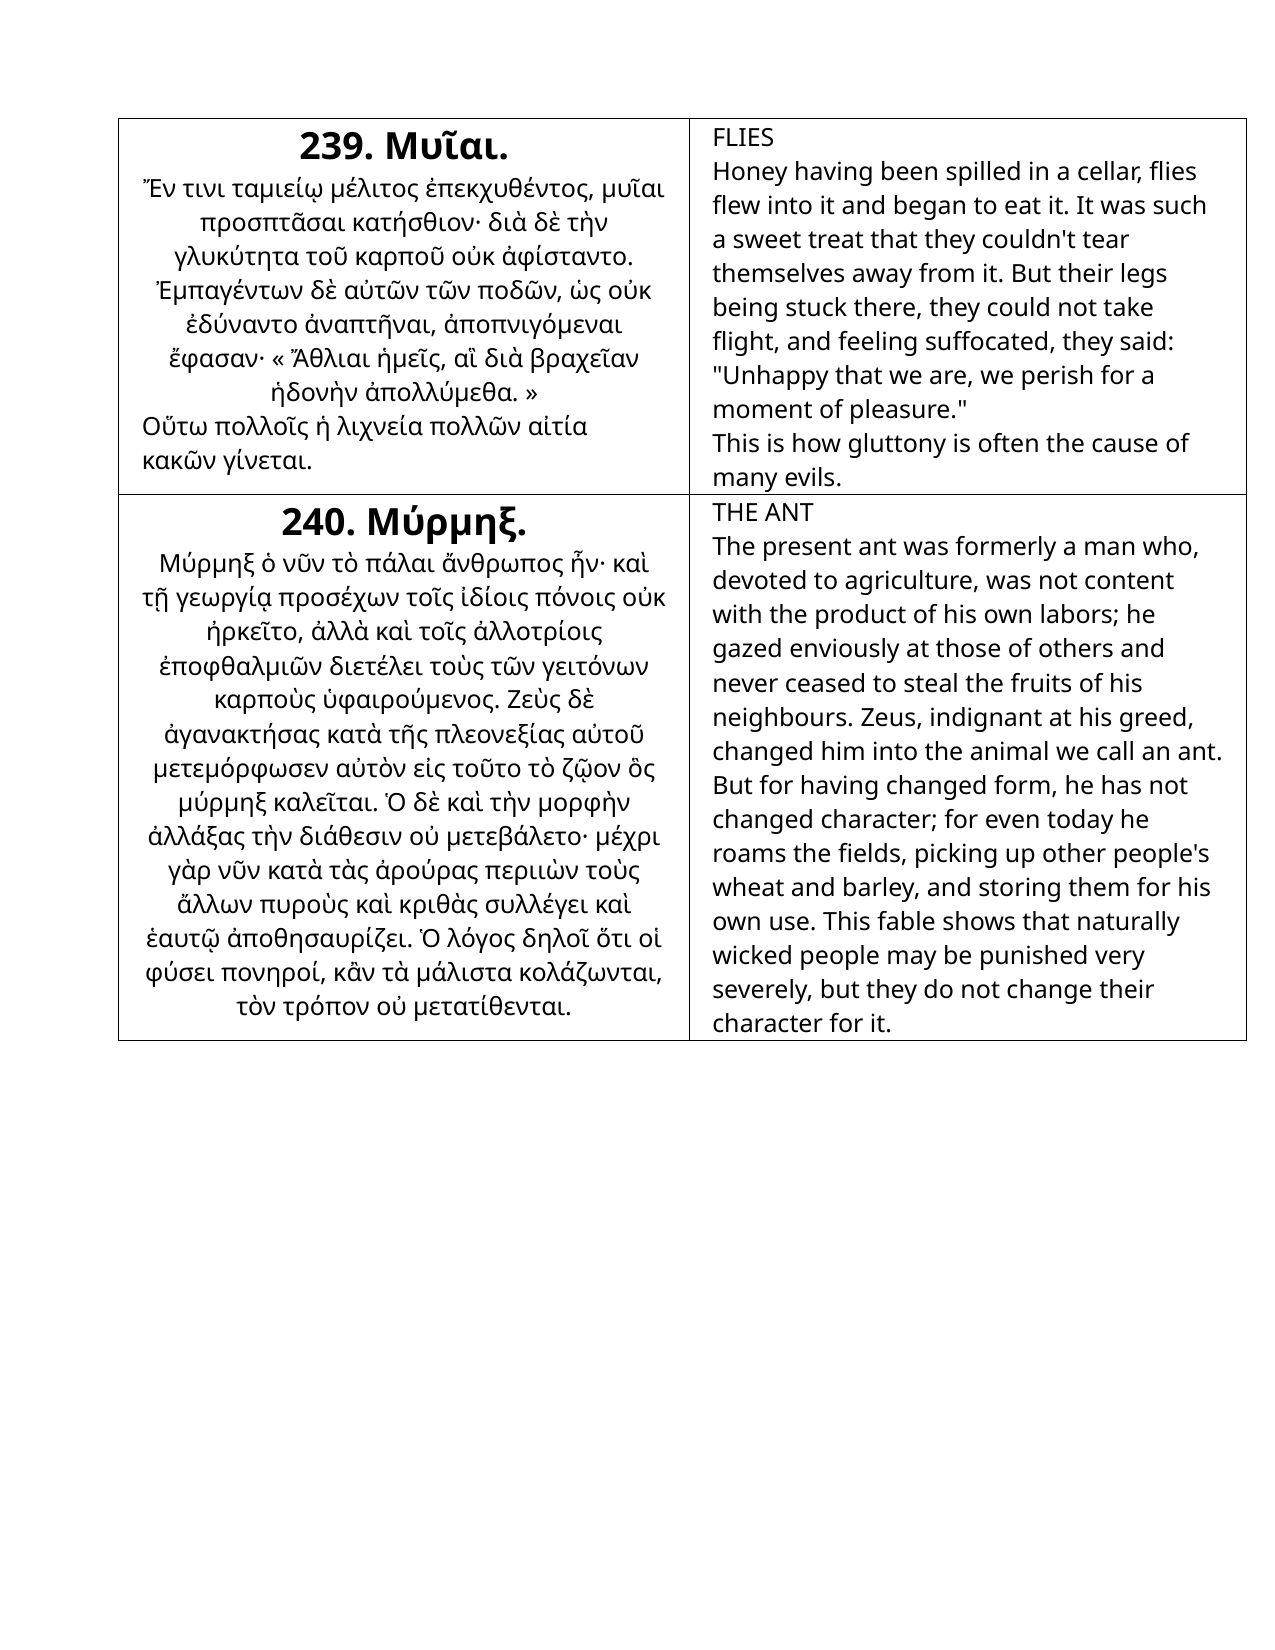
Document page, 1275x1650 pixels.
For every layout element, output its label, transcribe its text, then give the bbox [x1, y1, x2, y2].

table_cell THE ANT The present ant was formerly a man who, devoted to agriculture, was not content with the product of his own labors; he gazed enviously at those of others and never ceased to steal the fruits of his neighbours. Zeus, indignant at his greed, changed him into the animal we call an ant. But for having changed form, he has not changed character; for even today he roams the fields, picking up other people's wheat and barley, and storing them for his own use. This fable shows that naturally wicked people may be punished very severely, but they do not change their character for it. [690, 495, 1246, 1040]
table_cell FLIES Honey having been spilled in a cellar, flies flew into it and began to eat it. It was such a sweet treat that they couldn't tear themselves away from it. But their legs being stuck there, they could not take flight, and feeling suffocated, they said: "Unhappy that we are, we perish for a moment of pleasure." This is how gluttony is often the cause of many evils. [690, 119, 1246, 494]
table_cell 240. Μύρμηξ. Μύρμηξ ὁ νῦν τὸ πάλαι ἄνθρωπος ἦν· καὶ τῇ γεωργίᾳ προσέχων τοῖς ἰδίοις πόνοις οὐκ ἠρκεῖτο, ἀλλὰ καὶ τοῖς ἀλλοτρίοις ἐποφθαλμιῶν διετέλει τοὺς τῶν γειτόνων καρποὺς ὑφαιρούμενος. Ζεὺς δὲ ἀγανακτήσας κατὰ τῆς πλεονεξίας αὐτοῦ μετεμόρφωσεν αὐτὸν εἰς τοῦτο τὸ ζῷον ὃς μύρμηξ καλεῖται. Ὁ δὲ καὶ τὴν μορφὴν ἀλλάξας τὴν διάθεσιν οὐ μετεβάλετο· μέχρι γὰρ νῦν κατὰ τὰς ἀρούρας περιιὼν τοὺς ἄλλων πυροὺς καὶ κριθὰς συλλέγει καὶ ἑαυτῷ ἀποθησαυρίζει. Ὁ λόγος δηλοῖ ὅτι οἱ φύσει πονηροί, κἂν τὰ μάλιστα κολάζωνται, τὸν τρόπον οὐ μετατίθενται. [119, 495, 689, 1040]
table_cell 239. Μυῖαι. Ἔν τινι ταμιείῳ μέλιτος ἐπεκχυθέντος, μυῖαι προσπτᾶσαι κατήσθιον· διὰ δὲ τὴν γλυκύτητα τοῦ καρποῦ οὐκ ἀφίσταντο. Ἐμπαγέντων δὲ αὐτῶν τῶν ποδῶν, ὡς οὐκ ἐδύναντο ἀναπτῆναι, ἀποπνιγόμεναι ἔφασαν· « Ἄθλιαι ἡμεῖς, αἳ διὰ βραχεῖαν ἡδονὴν ἀπολλύμεθα. » Οὕτω πολλοῖς ἡ λιχνεία πολλῶν αἰτία κακῶν γίνεται. [119, 119, 689, 494]
